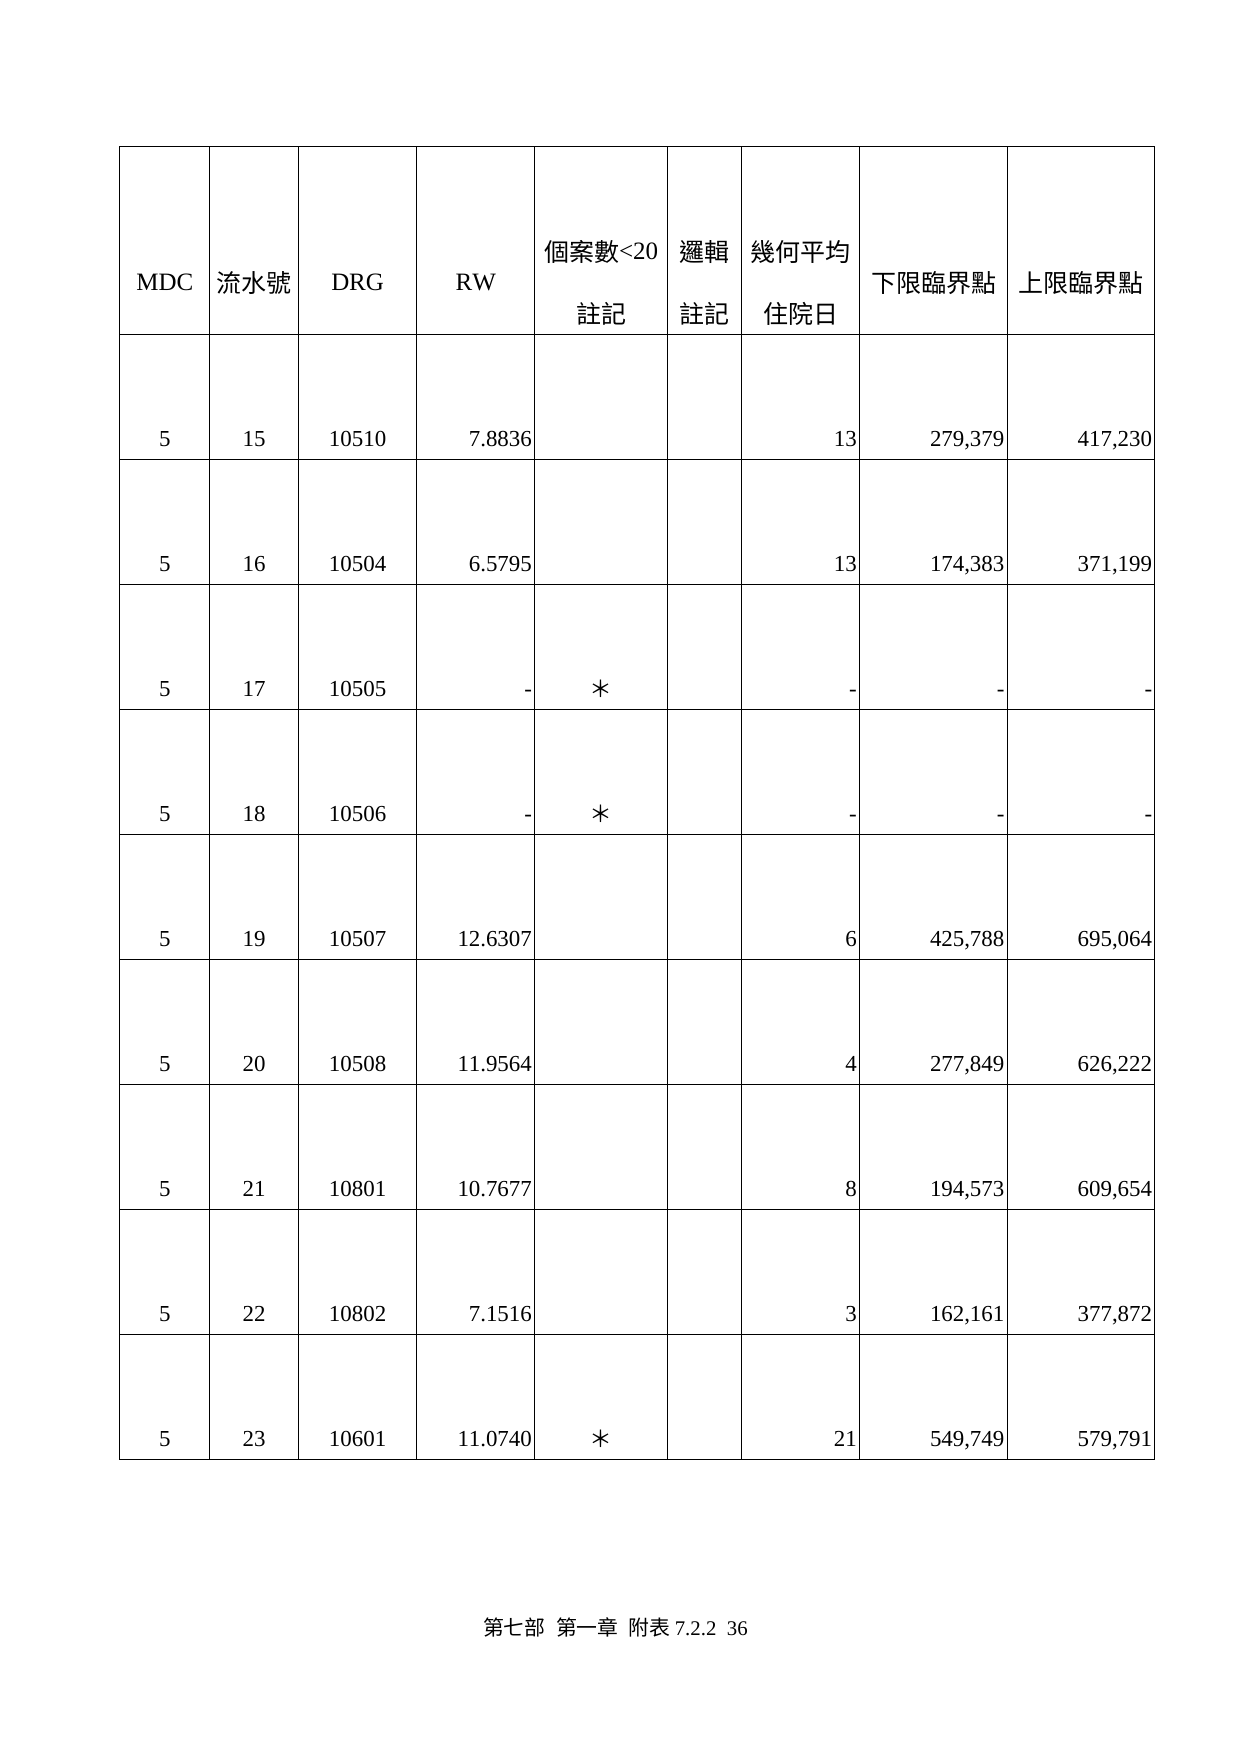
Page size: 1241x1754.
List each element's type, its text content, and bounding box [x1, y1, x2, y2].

table_cell [535, 835, 667, 959]
table_cell 11.0740 [417, 1335, 534, 1459]
table_header RW [417, 147, 534, 334]
table_cell 162,161 [860, 1210, 1007, 1334]
table_cell 18 [210, 710, 298, 834]
table_cell ＊ [535, 1335, 667, 1459]
table_cell 5 [120, 960, 209, 1084]
table_cell 3 [742, 1210, 859, 1334]
table_cell 579,791 [1008, 1335, 1154, 1459]
table_cell 17 [210, 585, 298, 709]
table_header 幾何平均住院日 [742, 147, 859, 334]
table_cell 20 [210, 960, 298, 1084]
table_cell - [742, 710, 859, 834]
table_cell [535, 460, 667, 584]
table_cell 10510 [299, 335, 416, 459]
table_cell 5 [120, 710, 209, 834]
table_cell - [860, 585, 1007, 709]
table_cell 12.6307 [417, 835, 534, 959]
table_header 上限臨界點 [1008, 147, 1154, 334]
table_cell 11.9564 [417, 960, 534, 1084]
table_cell 7.1516 [417, 1210, 534, 1334]
table_header MDC [120, 147, 209, 334]
table_cell 10601 [299, 1335, 416, 1459]
table_cell 10504 [299, 460, 416, 584]
table_cell [535, 960, 667, 1084]
table_cell [668, 960, 741, 1084]
table_cell [668, 1335, 741, 1459]
table_cell 10.7677 [417, 1085, 534, 1209]
table_cell 23 [210, 1335, 298, 1459]
table_cell [535, 1210, 667, 1334]
table_cell 5 [120, 1085, 209, 1209]
table_cell 15 [210, 335, 298, 459]
table_cell 19 [210, 835, 298, 959]
table_cell 16 [210, 460, 298, 584]
table_cell 5 [120, 460, 209, 584]
table_cell - [1008, 710, 1154, 834]
table_cell 5 [120, 835, 209, 959]
table_cell 174,383 [860, 460, 1007, 584]
table_cell 6.5795 [417, 460, 534, 584]
table_cell 626,222 [1008, 960, 1154, 1084]
table_cell 10802 [299, 1210, 416, 1334]
table_cell 5 [120, 335, 209, 459]
table_cell 5 [120, 1210, 209, 1334]
table_cell 425,788 [860, 835, 1007, 959]
table_cell 13 [742, 460, 859, 584]
table_cell [668, 335, 741, 459]
table_cell [535, 335, 667, 459]
table_cell 13 [742, 335, 859, 459]
table_cell 7.8836 [417, 335, 534, 459]
table_cell 21 [742, 1335, 859, 1459]
table_cell 194,573 [860, 1085, 1007, 1209]
table_cell - [742, 585, 859, 709]
table_header 下限臨界點 [860, 147, 1007, 334]
table_cell [668, 460, 741, 584]
table_cell 10801 [299, 1085, 416, 1209]
table_cell 695,064 [1008, 835, 1154, 959]
table_cell 609,654 [1008, 1085, 1154, 1209]
table_cell 10508 [299, 960, 416, 1084]
table_cell [668, 585, 741, 709]
table_cell 10505 [299, 585, 416, 709]
table_cell ＊ [535, 710, 667, 834]
table_cell [668, 1210, 741, 1334]
table_cell [535, 1085, 667, 1209]
table_cell 377,872 [1008, 1210, 1154, 1334]
table_cell 8 [742, 1085, 859, 1209]
table_cell 549,749 [860, 1335, 1007, 1459]
table_cell 277,849 [860, 960, 1007, 1084]
table_cell - [417, 585, 534, 709]
table_cell 10506 [299, 710, 416, 834]
table_cell - [417, 710, 534, 834]
table_header DRG [299, 147, 416, 334]
table_cell 6 [742, 835, 859, 959]
table_header 邏輯註記 [668, 147, 741, 334]
table_cell - [860, 710, 1007, 834]
table_cell 417,230 [1008, 335, 1154, 459]
table_cell 22 [210, 1210, 298, 1334]
table_cell 10507 [299, 835, 416, 959]
table_cell 371,199 [1008, 460, 1154, 584]
table_cell 21 [210, 1085, 298, 1209]
table_cell - [1008, 585, 1154, 709]
table_header 流水號 [210, 147, 298, 334]
table_cell 4 [742, 960, 859, 1084]
table_cell [668, 710, 741, 834]
table_cell ＊ [535, 585, 667, 709]
table_cell 5 [120, 585, 209, 709]
table_header 個案數<20註記 [535, 147, 667, 334]
table_cell 279,379 [860, 335, 1007, 459]
table_cell [668, 835, 741, 959]
table_cell [668, 1085, 741, 1209]
table_cell 5 [120, 1335, 209, 1459]
